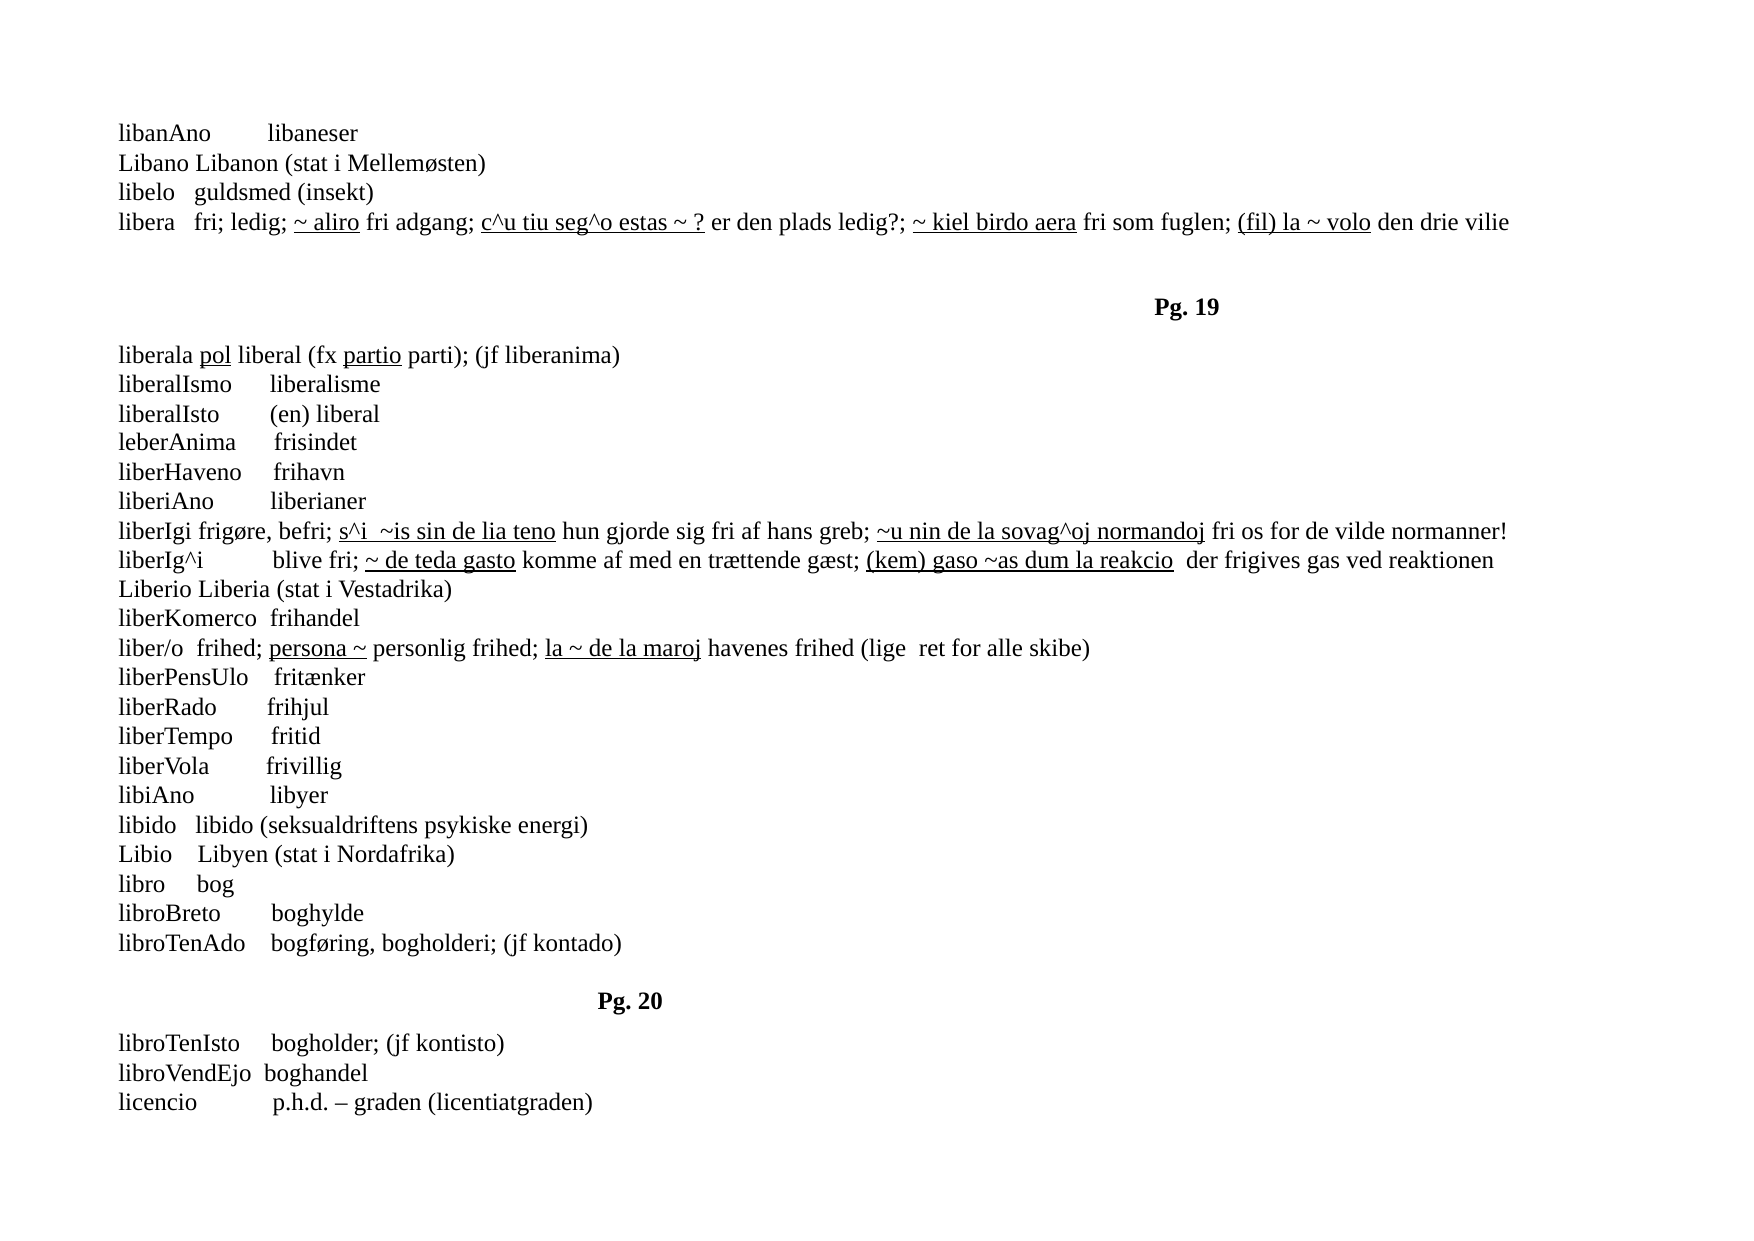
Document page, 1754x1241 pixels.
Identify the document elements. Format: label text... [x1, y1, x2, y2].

text libroBreto boghylde [118, 898, 1636, 928]
text liberKomerco frihandel [118, 603, 1636, 633]
text Libano Libanon (stat i Mellemøsten) [118, 148, 1636, 177]
text libro bog [118, 869, 1636, 898]
text libido libido (seksualdriftens psykiske energi) [118, 810, 1636, 839]
text Liberio Liberia (stat i Vestadrika) [118, 574, 1636, 603]
text libelo guldsmed (insekt) [118, 177, 1636, 207]
text liber/o frihed; persona ~ personlig frihed; la ~ de la maroj havenes frihed (lige ret for alle skibe) [118, 633, 1636, 662]
text liberiAno liberianer [118, 486, 1636, 516]
text libroTenAdo bogføring, bogholderi; (jf kontado) [118, 928, 1636, 957]
text liberTempo fritid [118, 721, 1636, 751]
text liberRado frihjul [118, 692, 1636, 721]
text Libio Libyen (stat i Nordafrika) [118, 839, 1636, 869]
text liberIg^i blive fri; ~ de teda gasto komme af med en trættende gæst; (kem) gaso ~as dum la reakcio der frigives gas ved reaktionen [118, 545, 1636, 574]
text libiAno libyer [118, 780, 1636, 810]
text licencio p.h.d. – graden (licentiatgraden) [118, 1087, 1636, 1117]
subtitle Pg. 20 [118, 982, 1636, 1016]
text libroVendEjo boghandel [118, 1058, 1636, 1087]
text libera fri; ledig; ~ aliro fri adgang; c^u tiu seg^o estas ~ ? er den plads ledig?; ~ kiel birdo aera fri som fuglen; (fil) la ~ volo den drie vilie [118, 207, 1636, 236]
text liberPensUlo fritænker [118, 662, 1636, 692]
text leberAnima frisindet [118, 427, 1636, 457]
text liberalIsmo liberalisme [118, 369, 1636, 399]
subtitle Pg. 19 [118, 261, 1636, 327]
text libroTenIsto bogholder; (jf kontisto) [118, 1028, 1636, 1058]
text liberIgi frigøre, befri; s^i ~is sin de lia teno hun gjorde sig fri af hans greb; ~u nin de la sovag^oj normandoj fri os for de vilde normanner! [118, 516, 1636, 545]
text liberHaveno frihavn [118, 457, 1636, 486]
text libanAno libaneser [118, 118, 1636, 148]
text liberalIsto (en) liberal [118, 399, 1636, 427]
text liberala pol liberal (fx partio parti); (jf liberanima) [118, 340, 1636, 369]
text liberVola frivillig [118, 751, 1636, 780]
